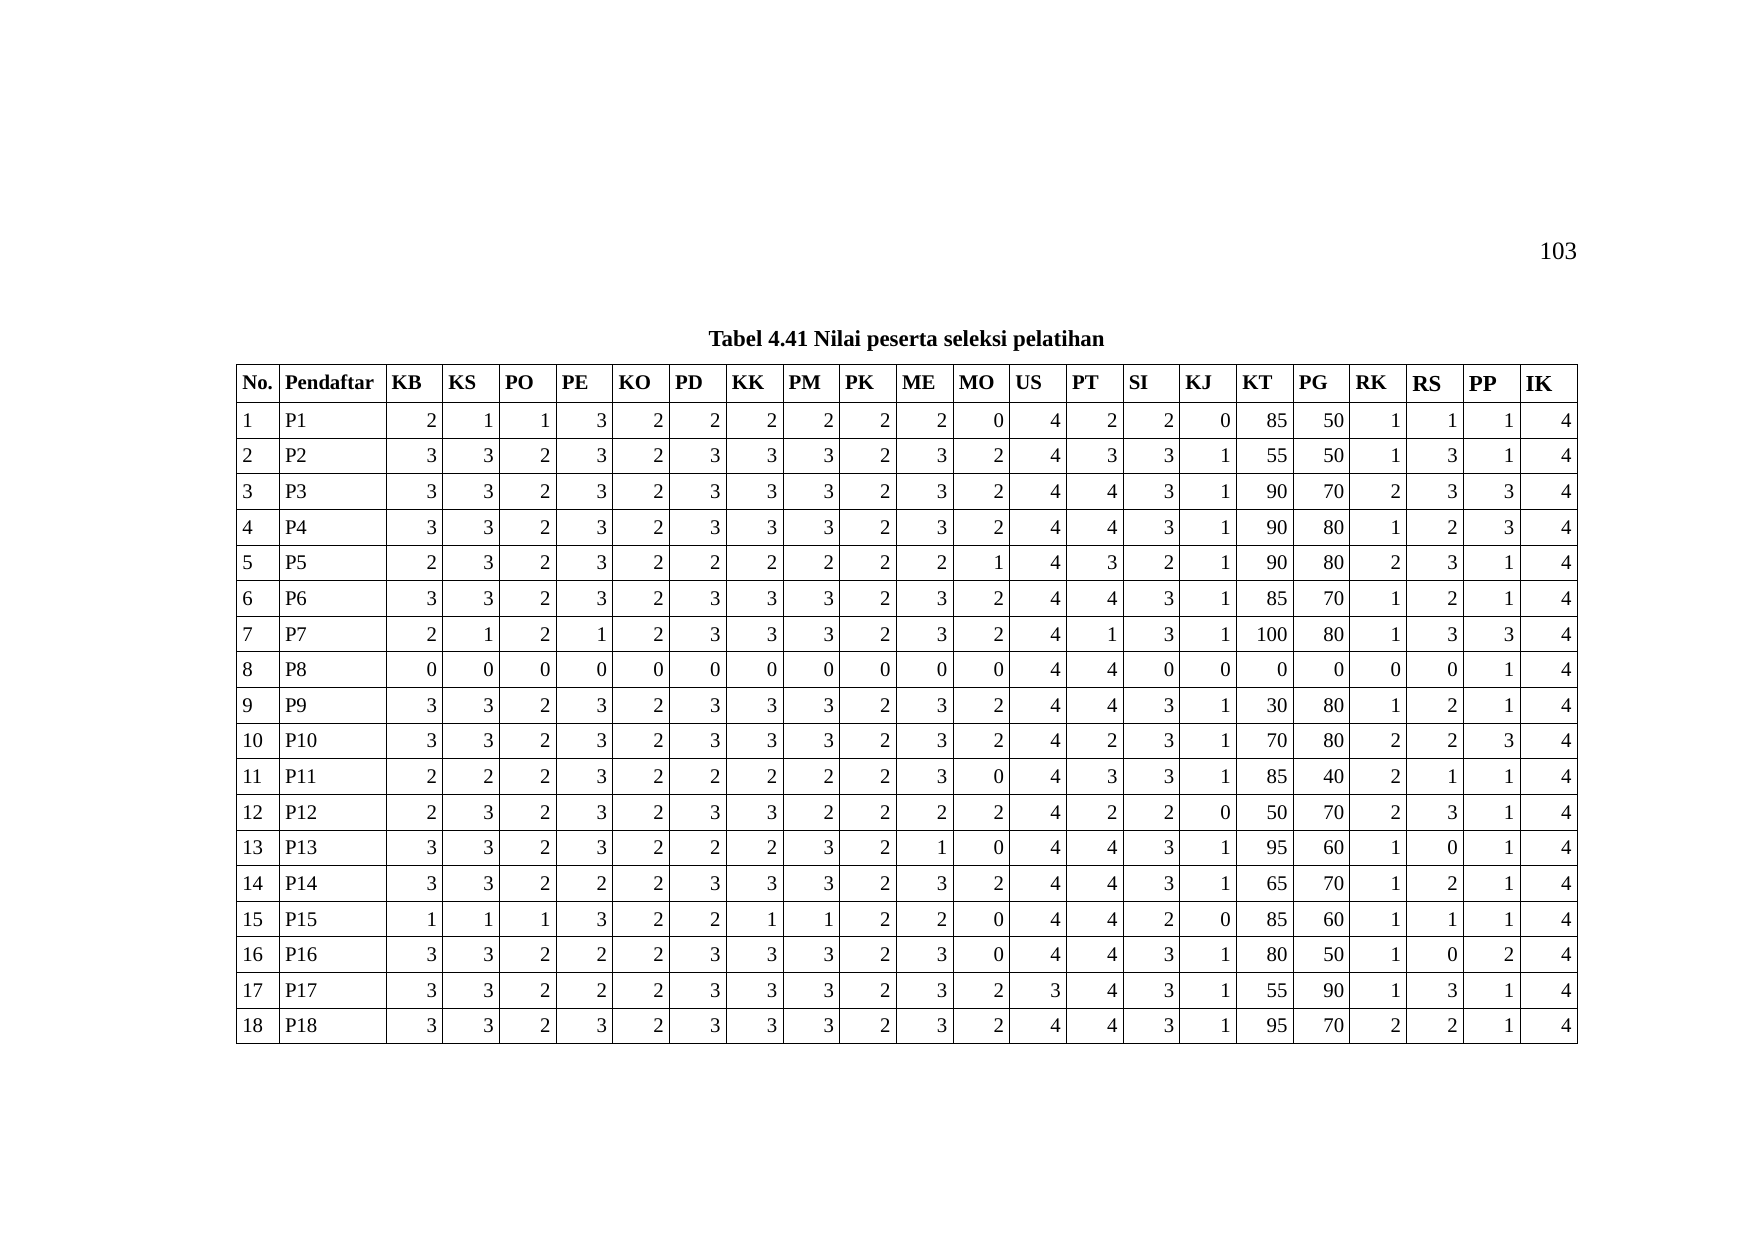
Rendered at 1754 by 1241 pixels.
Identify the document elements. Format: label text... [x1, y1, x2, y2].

table_cell 4 [1067, 937, 1123, 972]
table_cell 4 [1067, 902, 1123, 936]
table_cell 3 [443, 1009, 499, 1043]
table_cell 1 [443, 403, 499, 438]
table_cell 2 [897, 546, 953, 580]
table_cell 8 [237, 652, 279, 687]
table_cell 18 [237, 1009, 279, 1043]
table_cell 2 [954, 1009, 1009, 1043]
table_cell 3 [1124, 724, 1179, 758]
table_cell 80 [1237, 937, 1293, 972]
table_cell 3 [443, 688, 499, 723]
table_cell 3 [784, 617, 839, 651]
table_cell 2 [500, 474, 556, 509]
table_cell 3 [557, 688, 612, 723]
table_cell 2 [670, 831, 726, 865]
table_cell 3 [784, 937, 839, 972]
table_cell 80 [1294, 724, 1349, 758]
table_cell 2 [784, 403, 839, 438]
table_cell 85 [1237, 403, 1293, 438]
table_cell 2 [897, 795, 953, 829]
table_cell 4 [1010, 937, 1066, 972]
table_cell P18 [280, 1009, 386, 1043]
table_cell 1 [1464, 831, 1520, 865]
table_cell 4 [1010, 1009, 1066, 1043]
table_cell 2 [500, 831, 556, 865]
table_cell 2 [557, 973, 612, 1008]
table_cell 55 [1237, 973, 1293, 1008]
table_cell 4 [1067, 581, 1123, 616]
table_cell 3 [727, 724, 783, 758]
table_cell 4 [1067, 973, 1123, 1008]
table_cell 3 [784, 831, 839, 865]
table_cell 4 [1521, 474, 1577, 509]
table_header PM [784, 365, 839, 402]
table_cell 1 [727, 902, 783, 936]
table_cell 0 [670, 652, 726, 687]
table_cell 0 [954, 902, 1009, 936]
table_cell 1 [500, 902, 556, 936]
table_cell 3 [1124, 439, 1179, 473]
table_cell 3 [387, 510, 442, 544]
table_cell 1 [1180, 510, 1236, 544]
table_cell 0 [1180, 403, 1236, 438]
table_cell 2 [840, 902, 896, 936]
table_cell 1 [1350, 831, 1406, 865]
table_cell 2 [1124, 902, 1179, 936]
table_cell 2 [500, 546, 556, 580]
table_cell 2 [840, 831, 896, 865]
table_cell 3 [670, 474, 726, 509]
table_cell 1 [443, 617, 499, 651]
table_cell 2 [954, 724, 1009, 758]
table_cell 0 [840, 652, 896, 687]
table_cell 2 [840, 688, 896, 723]
table_cell 1 [500, 403, 556, 438]
table_cell 3 [387, 724, 442, 758]
table_cell 2 [954, 474, 1009, 509]
table_cell 2 [387, 617, 442, 651]
table_cell 50 [1294, 937, 1349, 972]
table_cell P7 [280, 617, 386, 651]
table_cell 3 [1124, 510, 1179, 544]
table_cell 2 [840, 474, 896, 509]
table_cell 4 [1521, 937, 1577, 972]
table_cell 2 [840, 973, 896, 1008]
table_cell P13 [280, 831, 386, 865]
table_cell 17 [237, 973, 279, 1008]
table_cell 3 [727, 937, 783, 972]
table_cell 3 [670, 866, 726, 901]
table_cell 0 [500, 652, 556, 687]
table_cell 1 [1180, 831, 1236, 865]
table_cell 3 [727, 973, 783, 1008]
table_cell 2 [670, 759, 726, 794]
table_cell 1 [1350, 581, 1406, 616]
table_cell 3 [1407, 439, 1463, 473]
table_cell 3 [1124, 617, 1179, 651]
table_cell 3 [727, 866, 783, 901]
table_cell 3 [727, 795, 783, 829]
table_cell 3 [727, 581, 783, 616]
table_cell 2 [613, 973, 669, 1008]
table_cell 70 [1294, 795, 1349, 829]
table_cell 2 [840, 439, 896, 473]
table_cell 2 [613, 474, 669, 509]
table_cell 2 [1464, 937, 1520, 972]
table_cell 1 [387, 902, 442, 936]
table_cell 4 [1067, 510, 1123, 544]
table_cell 4 [237, 510, 279, 544]
table_cell 2 [840, 795, 896, 829]
table_cell 3 [897, 510, 953, 544]
table_cell 2 [613, 724, 669, 758]
table_cell 2 [613, 831, 669, 865]
table_cell 80 [1294, 688, 1349, 723]
table_cell 3 [670, 973, 726, 1008]
table_cell 3 [897, 688, 953, 723]
table_cell P8 [280, 652, 386, 687]
table_cell 1 [897, 831, 953, 865]
table_cell 1 [1180, 474, 1236, 509]
table_cell P17 [280, 973, 386, 1008]
table_cell 2 [500, 510, 556, 544]
table_cell 1 [1350, 617, 1406, 651]
table_cell 16 [237, 937, 279, 972]
table_cell 2 [1124, 403, 1179, 438]
table_cell 60 [1294, 831, 1349, 865]
table_cell 2 [1407, 724, 1463, 758]
table_cell 3 [557, 759, 612, 794]
table_cell 2 [1407, 581, 1463, 616]
table_cell 3 [557, 1009, 612, 1043]
table_cell 2 [613, 1009, 669, 1043]
table_cell 4 [1010, 546, 1066, 580]
table_cell 3 [784, 1009, 839, 1043]
table_cell 4 [1010, 510, 1066, 544]
table_cell 3 [897, 759, 953, 794]
table_cell 1 [443, 902, 499, 936]
table_header KO [613, 365, 669, 402]
table_cell 4 [1521, 652, 1577, 687]
table_cell 4 [1521, 510, 1577, 544]
table_cell 0 [727, 652, 783, 687]
table_cell 1 [1180, 688, 1236, 723]
table_cell 2 [500, 581, 556, 616]
table_cell 3 [784, 724, 839, 758]
table_cell 2 [387, 546, 442, 580]
table_cell 2 [840, 617, 896, 651]
table_cell 0 [1407, 937, 1463, 972]
table_cell 1 [1067, 617, 1123, 651]
table_cell 4 [1067, 1009, 1123, 1043]
table_cell 3 [443, 724, 499, 758]
table_cell 1 [1464, 902, 1520, 936]
table_cell 2 [387, 403, 442, 438]
table_cell 4 [1010, 474, 1066, 509]
table_cell 3 [387, 688, 442, 723]
table_cell 4 [1521, 439, 1577, 473]
table_cell 0 [954, 831, 1009, 865]
table_cell 60 [1294, 902, 1349, 936]
table_cell 4 [1521, 546, 1577, 580]
table_cell 3 [1407, 546, 1463, 580]
table_cell 2 [897, 403, 953, 438]
table_cell 2 [613, 902, 669, 936]
table_cell 4 [1521, 831, 1577, 865]
table_cell 3 [670, 1009, 726, 1043]
table_cell 1 [1350, 866, 1406, 901]
table_cell 2 [954, 795, 1009, 829]
table_cell 3 [784, 581, 839, 616]
table_cell 1 [954, 546, 1009, 580]
table_cell 70 [1237, 724, 1293, 758]
table_cell 3 [670, 510, 726, 544]
table_cell 0 [387, 652, 442, 687]
table_cell 3 [897, 617, 953, 651]
table_cell 4 [1067, 831, 1123, 865]
table_cell 3 [1124, 866, 1179, 901]
table_cell 2 [670, 403, 726, 438]
table_cell 14 [237, 866, 279, 901]
table_cell 0 [1180, 795, 1236, 829]
table_cell 1 [1407, 403, 1463, 438]
table_cell 1 [1464, 652, 1520, 687]
table_cell 2 [727, 546, 783, 580]
table_cell 3 [387, 866, 442, 901]
table_cell 1 [1464, 973, 1520, 1008]
table_cell P16 [280, 937, 386, 972]
table_cell 3 [1464, 724, 1520, 758]
table_cell 4 [1067, 474, 1123, 509]
table_cell 4 [1010, 866, 1066, 901]
table_cell 3 [443, 937, 499, 972]
table_cell 65 [1237, 866, 1293, 901]
table_header PE [557, 365, 612, 402]
table_cell 3 [1124, 581, 1179, 616]
table_cell 2 [613, 510, 669, 544]
table_cell 4 [1067, 688, 1123, 723]
table_header RK [1350, 365, 1406, 402]
table_cell P9 [280, 688, 386, 723]
table_cell 10 [237, 724, 279, 758]
table_cell 3 [1124, 831, 1179, 865]
table_cell 95 [1237, 831, 1293, 865]
table_cell 100 [1237, 617, 1293, 651]
table_cell 4 [1010, 759, 1066, 794]
table_cell P1 [280, 403, 386, 438]
table_cell 2 [613, 937, 669, 972]
table_cell 1 [1407, 759, 1463, 794]
table_cell P3 [280, 474, 386, 509]
table_cell 0 [954, 652, 1009, 687]
table_cell 0 [1407, 831, 1463, 865]
table_cell 3 [784, 439, 839, 473]
table_header IK [1521, 365, 1577, 402]
table_cell 2 [840, 581, 896, 616]
table_cell P10 [280, 724, 386, 758]
table_cell 2 [1067, 403, 1123, 438]
table_cell 3 [443, 866, 499, 901]
table_cell 3 [387, 831, 442, 865]
table_cell 2 [840, 759, 896, 794]
table_cell 3 [1464, 474, 1520, 509]
table_cell 80 [1294, 617, 1349, 651]
table_cell 3 [897, 937, 953, 972]
table_cell 4 [1010, 831, 1066, 865]
table_cell 2 [500, 795, 556, 829]
table_cell 2 [954, 439, 1009, 473]
table_cell 3 [727, 688, 783, 723]
table_cell 0 [954, 403, 1009, 438]
table_header US [1010, 365, 1066, 402]
table_cell 9 [237, 688, 279, 723]
table_cell 3 [557, 724, 612, 758]
table_cell 3 [1010, 973, 1066, 1008]
table_cell 11 [237, 759, 279, 794]
table_cell 2 [500, 724, 556, 758]
table_cell 3 [1407, 617, 1463, 651]
table_cell 5 [237, 546, 279, 580]
table_cell 3 [670, 439, 726, 473]
table_cell 3 [1407, 795, 1463, 829]
table_cell 4 [1010, 688, 1066, 723]
table_cell 2 [1350, 759, 1406, 794]
table_cell 90 [1237, 546, 1293, 580]
table_cell 3 [557, 546, 612, 580]
table_cell 4 [1521, 795, 1577, 829]
table_cell 3 [443, 510, 499, 544]
table_cell 3 [897, 581, 953, 616]
table_cell 70 [1294, 1009, 1349, 1043]
table_cell 2 [387, 795, 442, 829]
table_cell 0 [613, 652, 669, 687]
table_cell 85 [1237, 581, 1293, 616]
table_cell 3 [1124, 973, 1179, 1008]
table_cell 2 [1407, 688, 1463, 723]
table_cell 1 [1180, 439, 1236, 473]
table_cell 1 [1180, 866, 1236, 901]
table_cell 0 [1294, 652, 1349, 687]
table_cell 7 [237, 617, 279, 651]
table_cell 2 [1350, 546, 1406, 580]
table_cell 1 [1350, 439, 1406, 473]
table_cell 2 [840, 510, 896, 544]
table_header PD [670, 365, 726, 402]
table_cell 3 [557, 403, 612, 438]
table_cell 1 [1464, 759, 1520, 794]
table_cell 2 [1407, 1009, 1463, 1043]
table_cell 2 [500, 937, 556, 972]
table_cell 4 [1521, 759, 1577, 794]
table_cell 3 [784, 688, 839, 723]
table_cell 2 [954, 617, 1009, 651]
table_cell 3 [557, 902, 612, 936]
table_cell 1 [1464, 1009, 1520, 1043]
table_cell 2 [1124, 546, 1179, 580]
table_header PK [840, 365, 896, 402]
table_cell 2 [500, 759, 556, 794]
table_cell 2 [840, 937, 896, 972]
table_cell 2 [840, 724, 896, 758]
table_cell 1 [557, 617, 612, 651]
table_cell 3 [387, 581, 442, 616]
table_cell 1 [1180, 617, 1236, 651]
table_cell 2 [727, 403, 783, 438]
table_cell 4 [1521, 973, 1577, 1008]
table_cell 6 [237, 581, 279, 616]
table_cell 2 [613, 795, 669, 829]
table_cell 4 [1010, 581, 1066, 616]
table_cell 2 [784, 795, 839, 829]
table_cell 3 [670, 617, 726, 651]
table_cell 3 [387, 474, 442, 509]
table_cell 70 [1294, 866, 1349, 901]
table_cell 3 [784, 510, 839, 544]
table_cell 3 [784, 474, 839, 509]
table_cell 0 [443, 652, 499, 687]
table_cell 3 [897, 973, 953, 1008]
table_cell 3 [557, 795, 612, 829]
table_cell 3 [897, 866, 953, 901]
table_cell 1 [1464, 403, 1520, 438]
table_cell 85 [1237, 759, 1293, 794]
table_cell 2 [557, 937, 612, 972]
table_cell P14 [280, 866, 386, 901]
table_cell 2 [500, 617, 556, 651]
table_cell 3 [387, 1009, 442, 1043]
table_header ME [897, 365, 953, 402]
table_cell P6 [280, 581, 386, 616]
table_header KJ [1180, 365, 1236, 402]
table_cell 3 [1067, 546, 1123, 580]
table_cell 3 [443, 439, 499, 473]
table_cell 3 [1124, 937, 1179, 972]
table_cell 80 [1294, 546, 1349, 580]
table_cell 1 [1464, 866, 1520, 901]
table_cell 3 [1067, 439, 1123, 473]
table_cell 4 [1521, 902, 1577, 936]
table_cell 2 [613, 688, 669, 723]
table_cell 30 [1237, 688, 1293, 723]
table_cell 3 [670, 724, 726, 758]
table_cell 1 [1180, 1009, 1236, 1043]
table_cell 2 [1124, 795, 1179, 829]
table_cell 4 [1010, 724, 1066, 758]
table_header PG [1294, 365, 1349, 402]
table_cell 2 [670, 902, 726, 936]
table_header No. [237, 365, 279, 402]
table_cell 2 [1407, 866, 1463, 901]
table_cell 3 [784, 973, 839, 1008]
table_header SI [1124, 365, 1179, 402]
table_header PT [1067, 365, 1123, 402]
table_cell 15 [237, 902, 279, 936]
table_cell 3 [443, 474, 499, 509]
table_header KS [443, 365, 499, 402]
table_cell 0 [1237, 652, 1293, 687]
table_cell 4 [1521, 617, 1577, 651]
table_cell 2 [840, 546, 896, 580]
table_cell 0 [784, 652, 839, 687]
table_cell 2 [613, 581, 669, 616]
table_cell 85 [1237, 902, 1293, 936]
table_cell 3 [387, 973, 442, 1008]
table_cell 3 [443, 546, 499, 580]
table_cell 0 [1180, 902, 1236, 936]
table_cell 2 [613, 403, 669, 438]
table_cell 40 [1294, 759, 1349, 794]
table_header PO [500, 365, 556, 402]
table_cell 1 [1350, 510, 1406, 544]
text Tabel 4.41 Nilai peserta seleksi pelatihan [236, 325, 1577, 352]
table_cell 0 [1407, 652, 1463, 687]
table_cell 80 [1294, 510, 1349, 544]
table_cell 3 [1124, 688, 1179, 723]
table_cell 2 [500, 688, 556, 723]
table_cell 3 [897, 1009, 953, 1043]
table_cell 2 [954, 973, 1009, 1008]
table_cell 0 [1350, 652, 1406, 687]
table_cell 13 [237, 831, 279, 865]
table_cell 3 [1124, 474, 1179, 509]
table_cell 0 [897, 652, 953, 687]
table_cell 2 [387, 759, 442, 794]
table_cell 2 [727, 831, 783, 865]
table_cell 2 [954, 866, 1009, 901]
table_cell P11 [280, 759, 386, 794]
table_cell 0 [954, 937, 1009, 972]
table_cell 1 [1180, 937, 1236, 972]
table_cell 3 [727, 474, 783, 509]
table_cell 2 [613, 759, 669, 794]
table_cell 2 [1350, 795, 1406, 829]
table_header RS [1407, 365, 1463, 402]
table_cell 4 [1521, 1009, 1577, 1043]
table_cell 2 [897, 902, 953, 936]
table_cell 3 [443, 581, 499, 616]
table_cell 2 [1067, 724, 1123, 758]
table_cell 3 [670, 688, 726, 723]
table_cell 0 [557, 652, 612, 687]
table_cell P12 [280, 795, 386, 829]
table_cell 1 [1464, 546, 1520, 580]
table_cell 4 [1521, 724, 1577, 758]
table_cell 0 [1124, 652, 1179, 687]
table_cell 3 [670, 795, 726, 829]
table_cell 4 [1521, 581, 1577, 616]
table_cell 1 [237, 403, 279, 438]
table_cell 3 [1464, 617, 1520, 651]
table_cell 3 [897, 474, 953, 509]
table_cell 1 [1407, 902, 1463, 936]
table_cell 3 [897, 439, 953, 473]
table_cell 3 [557, 474, 612, 509]
table_cell 2 [500, 866, 556, 901]
table_cell 3 [557, 831, 612, 865]
table_cell 1 [1350, 902, 1406, 936]
table_cell 3 [784, 866, 839, 901]
table_cell 1 [1180, 581, 1236, 616]
table_cell 12 [237, 795, 279, 829]
table_cell 3 [443, 795, 499, 829]
table_cell 2 [954, 688, 1009, 723]
table_cell 4 [1010, 652, 1066, 687]
table_cell 2 [237, 439, 279, 473]
table_cell 1 [1180, 724, 1236, 758]
table_cell P15 [280, 902, 386, 936]
table_cell 2 [500, 1009, 556, 1043]
table_cell 3 [1124, 759, 1179, 794]
table_cell 3 [443, 973, 499, 1008]
table_cell 90 [1294, 973, 1349, 1008]
table_cell 2 [784, 759, 839, 794]
table_cell 4 [1010, 902, 1066, 936]
table_cell 4 [1010, 439, 1066, 473]
table_cell 3 [727, 510, 783, 544]
table_cell P4 [280, 510, 386, 544]
table_cell 4 [1521, 403, 1577, 438]
table_cell 90 [1237, 474, 1293, 509]
table_cell 2 [500, 973, 556, 1008]
table_cell 3 [557, 510, 612, 544]
table_cell 2 [1350, 724, 1406, 758]
table_cell 3 [670, 581, 726, 616]
table_cell 2 [840, 1009, 896, 1043]
table_cell 4 [1521, 866, 1577, 901]
table_cell 2 [840, 866, 896, 901]
table_cell 2 [1350, 474, 1406, 509]
table_cell 4 [1067, 866, 1123, 901]
table_cell 3 [1124, 1009, 1179, 1043]
table_cell 50 [1294, 439, 1349, 473]
table_cell 2 [670, 546, 726, 580]
table_cell 1 [1350, 403, 1406, 438]
table_cell 2 [613, 866, 669, 901]
table_cell 4 [1067, 652, 1123, 687]
table_cell 1 [1464, 795, 1520, 829]
table_cell 3 [897, 724, 953, 758]
table_header KB [387, 365, 442, 402]
table_cell P5 [280, 546, 386, 580]
table_cell 3 [443, 831, 499, 865]
table_cell 1 [1464, 439, 1520, 473]
table_cell 90 [1237, 510, 1293, 544]
table_header PP [1464, 365, 1520, 402]
table_cell 2 [443, 759, 499, 794]
table_cell 3 [1407, 474, 1463, 509]
table_cell 4 [1010, 617, 1066, 651]
table_cell 3 [1464, 510, 1520, 544]
table_cell 2 [613, 617, 669, 651]
table_cell 3 [1067, 759, 1123, 794]
table_cell 4 [1010, 795, 1066, 829]
table_header KT [1237, 365, 1293, 402]
table_cell 2 [1067, 795, 1123, 829]
table_cell 3 [557, 439, 612, 473]
table_cell 1 [1350, 937, 1406, 972]
table_cell 1 [1180, 759, 1236, 794]
table_cell 3 [727, 617, 783, 651]
table_cell 3 [1407, 973, 1463, 1008]
table_cell 2 [954, 581, 1009, 616]
table_cell 3 [237, 474, 279, 509]
table_cell 55 [1237, 439, 1293, 473]
table_cell 95 [1237, 1009, 1293, 1043]
table_cell 3 [557, 581, 612, 616]
table_cell 50 [1294, 403, 1349, 438]
table_cell 0 [954, 759, 1009, 794]
table_cell 1 [1350, 973, 1406, 1008]
table_cell 2 [613, 546, 669, 580]
table_cell 1 [1180, 546, 1236, 580]
table_cell 2 [557, 866, 612, 901]
table_cell 1 [1464, 581, 1520, 616]
table_cell P2 [280, 439, 386, 473]
table_cell 4 [1521, 688, 1577, 723]
table_cell 50 [1237, 795, 1293, 829]
table_cell 1 [1350, 688, 1406, 723]
table_cell 70 [1294, 474, 1349, 509]
table_cell 4 [1010, 403, 1066, 438]
table_cell 3 [387, 937, 442, 972]
table_cell 0 [1180, 652, 1236, 687]
table_cell 2 [500, 439, 556, 473]
table_cell 2 [954, 510, 1009, 544]
table_cell 2 [1407, 510, 1463, 544]
table_cell 2 [727, 759, 783, 794]
table_cell 2 [613, 439, 669, 473]
table_cell 2 [784, 546, 839, 580]
table_cell 70 [1294, 581, 1349, 616]
table_cell 1 [784, 902, 839, 936]
table_cell 1 [1464, 688, 1520, 723]
table_cell 2 [1350, 1009, 1406, 1043]
table_cell 3 [387, 439, 442, 473]
table_cell 3 [670, 937, 726, 972]
table_cell 3 [727, 439, 783, 473]
table_header KK [727, 365, 783, 402]
table_cell 2 [840, 403, 896, 438]
table_header Pendaftar [280, 365, 386, 402]
table_cell 3 [727, 1009, 783, 1043]
table_header MO [954, 365, 1009, 402]
table_cell 1 [1180, 973, 1236, 1008]
